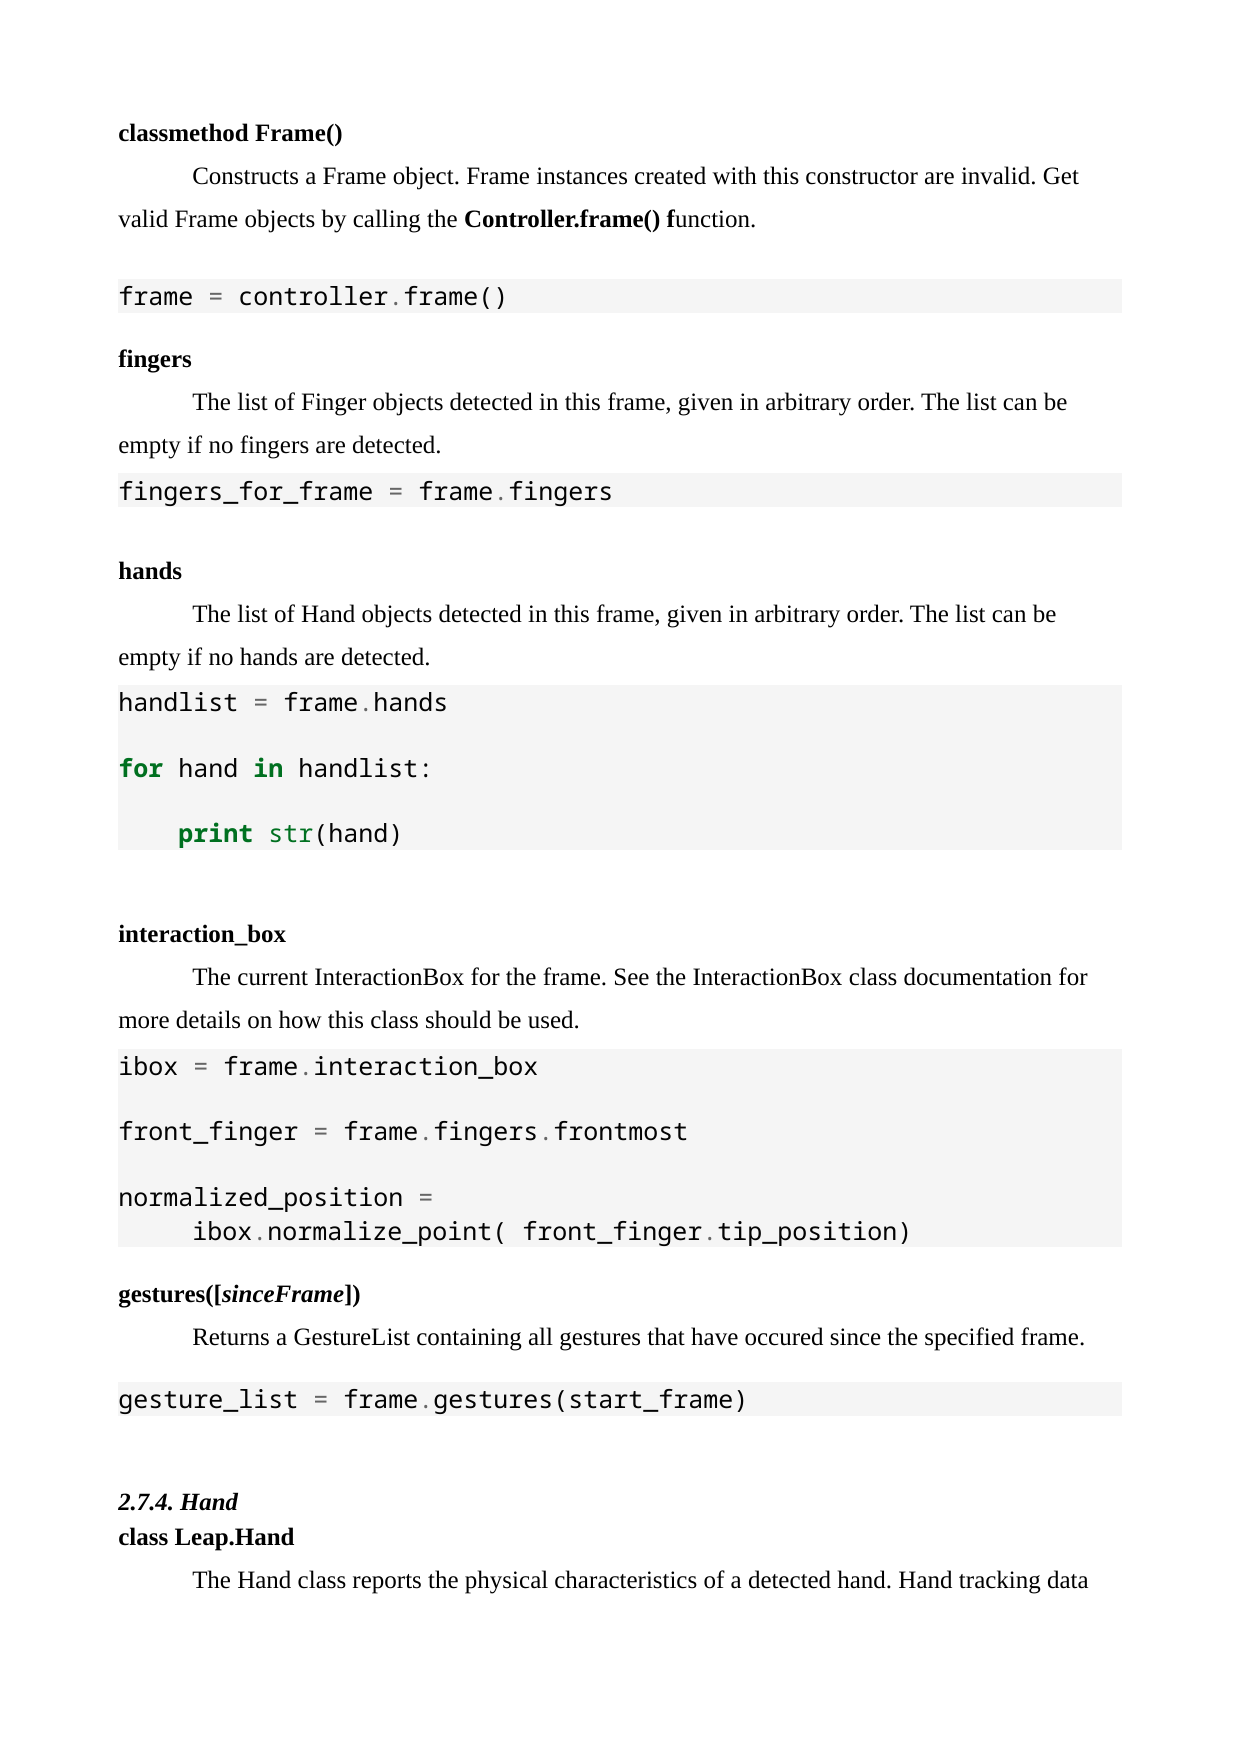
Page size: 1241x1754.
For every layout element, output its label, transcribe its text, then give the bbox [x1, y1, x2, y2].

subtitle The list of Hand objects detected in this frame, given in arbitrary order. The list can be empty if no hands are detected. [118, 599, 1122, 671]
text gesture_list = frame.gestures(start_frame) [118, 1382, 1122, 1416]
text fingers_for_frame = frame.fingers [118, 473, 1122, 507]
text print str(hand) [118, 816, 1122, 850]
text ibox = frame.interaction_box [118, 1049, 1122, 1083]
subtitle fingers [118, 344, 1122, 373]
subtitle classmethod Frame() [118, 118, 1122, 147]
text normalized_position = ibox.normalize_point( front_finger.tip_position) [118, 1179, 1122, 1247]
text for hand in handlist: [118, 750, 1122, 784]
subtitle The list of Finger objects detected in this frame, given in arbitrary order. The list can be empty if no fingers are detected. [118, 387, 1122, 459]
subtitle The current InteractionBox for the frame. See the InteractionBox class documentation for more details on how this class should be used. [118, 962, 1122, 1034]
text frame = controller.frame() [118, 279, 1122, 313]
text handlist = frame.hands [118, 685, 1122, 719]
text Constructs a Frame object. Frame instances created with this constructor are invalid. Get valid Frame objects by calling the Controller.frame() function. [118, 161, 1122, 233]
subtitle hands [118, 556, 1122, 584]
text class Leap.Hand [118, 1522, 1122, 1551]
subtitle gestures([sinceFrame]) [118, 1279, 1122, 1307]
text front_finger = frame.fingers.frontmost [118, 1114, 1122, 1148]
subtitle interaction_box [118, 919, 1122, 948]
text The Hand class reports the physical characteristics of a detected hand. Hand tracking data [118, 1565, 1122, 1594]
text Returns a GestureList containing all gestures that have occured since the specified frame. [118, 1322, 1122, 1351]
subtitle 2.7.4. Hand [118, 1487, 1122, 1516]
